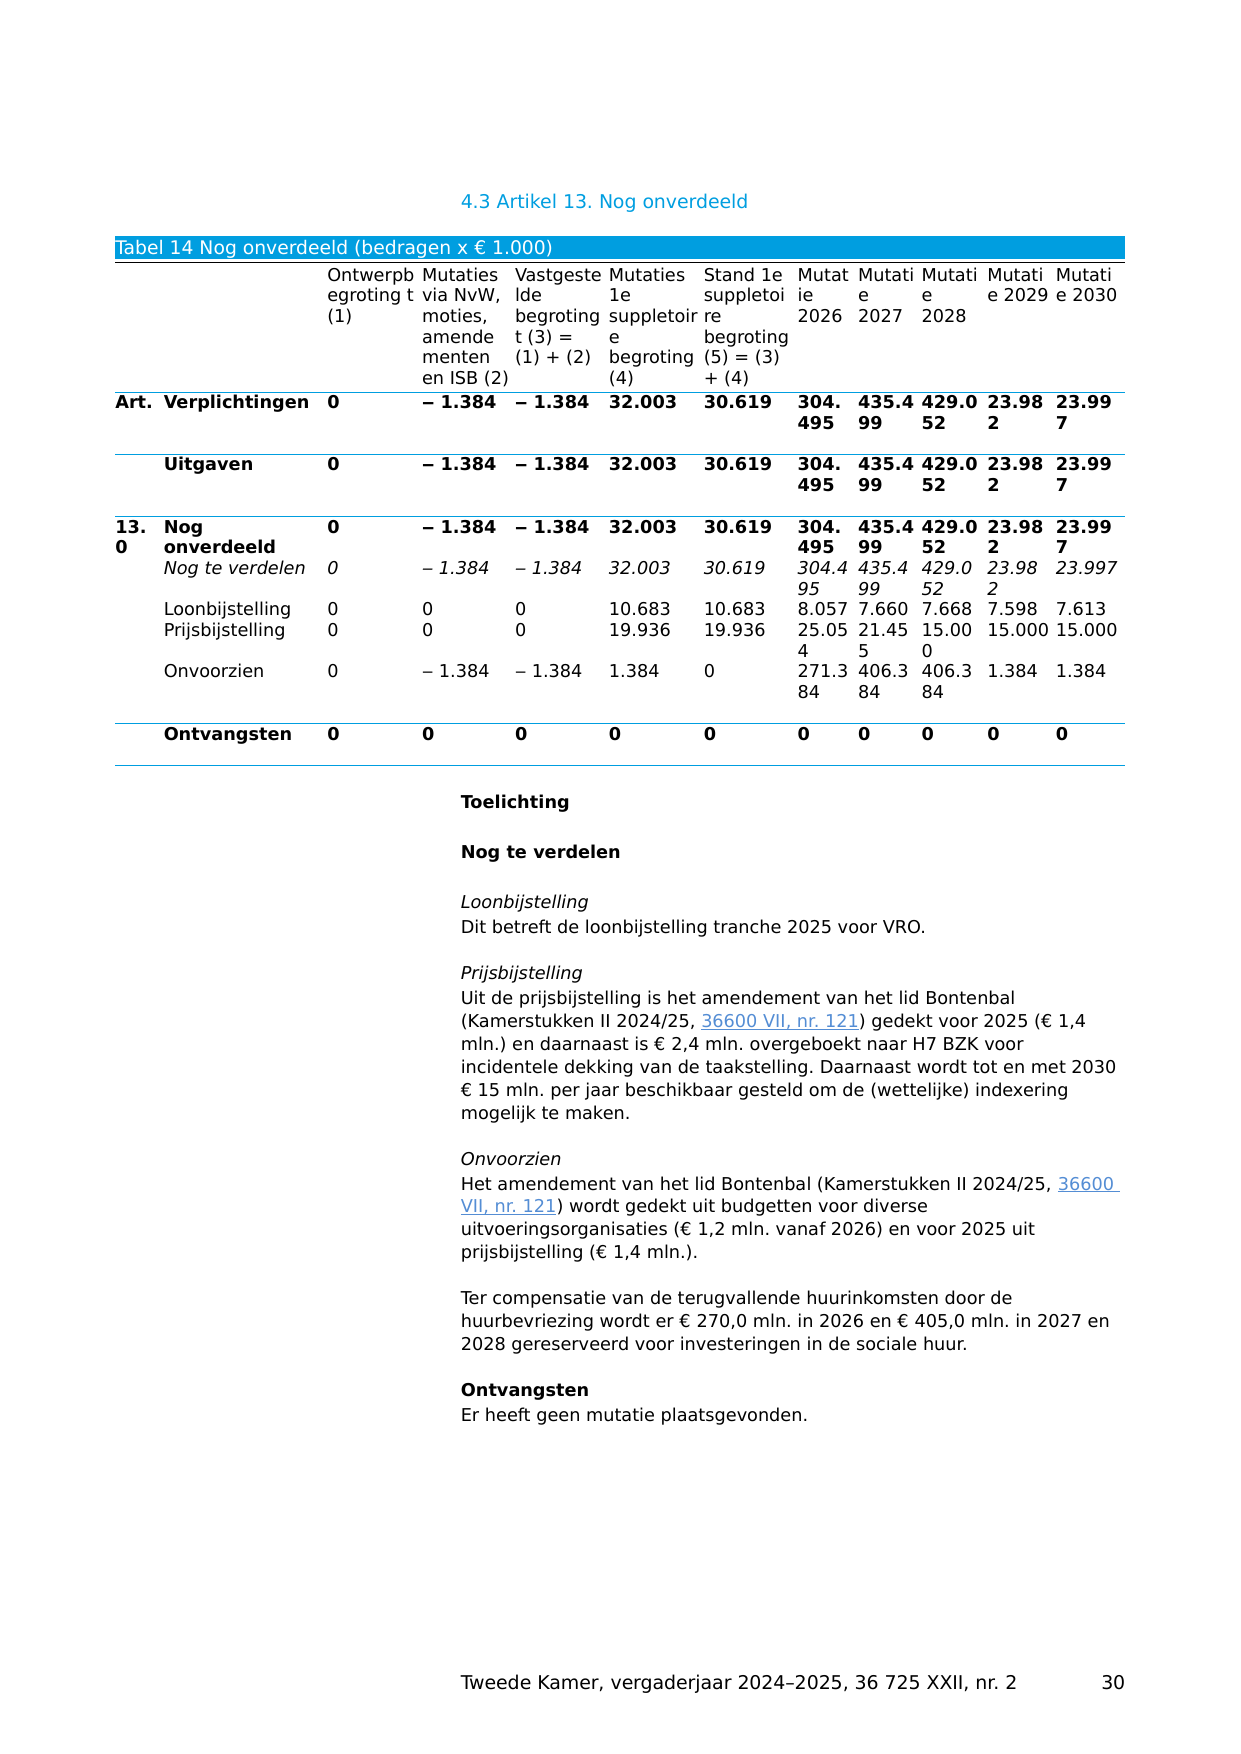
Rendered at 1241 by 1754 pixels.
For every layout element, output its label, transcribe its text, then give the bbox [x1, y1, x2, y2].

table_cell Mutaties via NvW, moties, amendementen en ISB (2) [419, 263, 512, 391]
table_cell ‒ 1.384 [419, 661, 512, 702]
table_cell 304.495 [795, 517, 855, 558]
text Ontvangsten [461, 1378, 1125, 1401]
table_cell ‒ 1.384 [419, 558, 512, 599]
table_cell 8.057 [795, 599, 855, 620]
table_cell [161, 703, 324, 723]
table_cell 0 [855, 724, 918, 744]
table_cell ‒ 1.384 [419, 455, 512, 496]
table_cell [855, 703, 918, 723]
table_cell 429.052 [919, 558, 984, 599]
table_cell Mutatie 2028 [919, 263, 984, 391]
table_cell 30.619 [701, 558, 794, 599]
table_cell 429.052 [919, 517, 984, 558]
table_cell 15.000 [919, 620, 984, 661]
table_cell 7.668 [919, 599, 984, 620]
table_cell 10.683 [701, 599, 794, 620]
table_cell [701, 703, 794, 723]
text Loonbijstelling [461, 890, 1125, 913]
table_cell [984, 744, 1053, 765]
table_cell 32.003 [606, 517, 701, 558]
table_cell 0 [512, 620, 606, 661]
table_cell Mutatie 2026 [795, 263, 855, 391]
table_cell Loonbijstelling [161, 599, 324, 620]
table_cell [606, 496, 701, 516]
table_cell [1053, 496, 1125, 516]
table_cell [324, 703, 419, 723]
text Ter compensatie van de terugvallende huurinkomsten door de huurbevriezing wordt er € 270,0 mln. in 2026 en € 405,0 mln. in 2027 en 2028 gereserveerd voor investeringen in de sociale huur. [461, 1286, 1125, 1355]
table_cell [919, 496, 984, 516]
table_cell 0 [324, 599, 419, 620]
table_cell 0 [606, 724, 701, 744]
table_cell Nog te verdelen [161, 558, 324, 599]
table_cell [115, 455, 161, 496]
table_cell [161, 496, 324, 516]
table_cell ‒ 1.384 [512, 517, 606, 558]
table_cell ‒ 1.384 [512, 393, 606, 433]
table_cell 32.003 [606, 393, 701, 433]
table_cell [115, 496, 161, 516]
table_cell 0 [701, 724, 794, 744]
table_cell [701, 433, 794, 454]
table_cell [161, 263, 324, 391]
table_cell 0 [324, 455, 419, 496]
table_cell [984, 433, 1053, 454]
table_cell 435.499 [855, 455, 918, 496]
table_cell [419, 433, 512, 454]
table_cell [701, 496, 794, 516]
table_cell 0 [512, 724, 606, 744]
table_cell [1053, 433, 1125, 454]
table_cell Mutaties 1e suppletoire begroting (4) [606, 263, 701, 391]
table_cell 406.384 [855, 661, 918, 702]
table_cell 30.619 [701, 517, 794, 558]
text Prijsbijstelling [461, 961, 1125, 984]
table_cell 429.052 [919, 393, 984, 433]
table_cell [512, 703, 606, 723]
table_cell Prijsbijstelling [161, 620, 324, 661]
table_cell 429.052 [919, 455, 984, 496]
table_cell Onvoorzien [161, 661, 324, 702]
table_cell 23.982 [984, 558, 1053, 599]
table_cell [324, 433, 419, 454]
table_cell 0 [984, 724, 1053, 744]
table_cell 435.499 [855, 393, 918, 433]
table_cell 30.619 [701, 455, 794, 496]
table_cell Vastgestelde begroting t (3) = (1) + (2) [512, 263, 606, 391]
table_cell [324, 496, 419, 516]
table_cell 304.495 [795, 393, 855, 433]
table_cell Mutatie 2029 [984, 263, 1053, 391]
table_cell [855, 433, 918, 454]
table_cell 30.619 [701, 393, 794, 433]
table_cell Stand 1e suppletoire begroting (5) = (3) + (4) [701, 263, 794, 391]
table_cell [984, 496, 1053, 516]
table_cell [606, 744, 701, 765]
table_cell 0 [324, 558, 419, 599]
table_cell Uitgaven [161, 455, 324, 496]
table_cell [161, 744, 324, 765]
table_cell 23.982 [984, 393, 1053, 433]
text Toelichting [461, 790, 1125, 813]
table_cell 0 [919, 724, 984, 744]
table_cell 0 [324, 724, 419, 744]
table_cell ‒ 1.384 [512, 661, 606, 702]
table_cell 19.936 [606, 620, 701, 661]
table_cell [115, 558, 161, 599]
table_cell [115, 433, 161, 454]
table_cell 0 [419, 599, 512, 620]
table_cell 0 [419, 724, 512, 744]
table_cell 23.982 [984, 517, 1053, 558]
table_cell [115, 599, 161, 620]
table_cell 32.003 [606, 455, 701, 496]
table_cell 271.384 [795, 661, 855, 702]
table_cell 32.003 [606, 558, 701, 599]
text Dit betreft de loonbijstelling tranche 2025 voor VRO. [461, 915, 1125, 938]
table_cell 21.455 [855, 620, 918, 661]
table_cell [115, 263, 161, 391]
table_cell ‒ 1.384 [419, 517, 512, 558]
table_cell 0 [324, 620, 419, 661]
table_cell [419, 744, 512, 765]
table_cell [606, 703, 701, 723]
table_cell [115, 620, 161, 661]
table_cell 435.499 [855, 558, 918, 599]
table_cell [795, 496, 855, 516]
table_cell [919, 744, 984, 765]
table_cell 304.495 [795, 455, 855, 496]
table_cell [919, 703, 984, 723]
table_cell [115, 744, 161, 765]
table_cell [161, 433, 324, 454]
table_cell 1.384 [984, 661, 1053, 702]
table_cell 23.997 [1053, 558, 1125, 599]
table_cell 0 [324, 661, 419, 702]
table_cell 7.598 [984, 599, 1053, 620]
table_cell [419, 496, 512, 516]
text Het amendement van het lid Bontenbal (Kamerstukken II 2024/25, 36600 VII, nr. 121) wordt gedekt uit budgetten voor diverse uitvoeringsorganisaties (€ 1,2 mln. vanaf 2026) en voor 2025 uit prijsbijstelling (€ 1,4 mln.). [461, 1172, 1125, 1263]
table_cell 10.683 [606, 599, 701, 620]
table_cell [795, 703, 855, 723]
table_cell 1.384 [1053, 661, 1125, 702]
table_cell [855, 496, 918, 516]
table_cell [606, 433, 701, 454]
table_cell 7.613 [1053, 599, 1125, 620]
table_cell [115, 724, 161, 744]
table_cell 23.997 [1053, 517, 1125, 558]
table_cell [324, 744, 419, 765]
table_cell ‒ 1.384 [512, 455, 606, 496]
table_cell [512, 496, 606, 516]
table_cell [984, 703, 1053, 723]
table_cell 23.997 [1053, 393, 1125, 433]
table_cell 7.660 [855, 599, 918, 620]
table_cell Ontwerpbegroting t (1) [324, 263, 419, 391]
table_cell 23.997 [1053, 455, 1125, 496]
table_cell 435.499 [855, 517, 918, 558]
table_cell Nog onverdeeld [161, 517, 324, 558]
table_cell [115, 703, 161, 723]
table_cell [701, 744, 794, 765]
text Uit de prijsbijstelling is het amendement van het lid Bontenbal (Kamerstukken II 2024/25, 36600 VII, nr. 121) gedekt voor 2025 (€ 1,4 mln.) en daarnaast is € 2,4 mln. overgeboekt naar H7 BZK voor incidentele dekking van de taakstelling. Daarnaast wordt tot en met 2030 € 15 mln. per jaar beschikbaar gesteld om de (wettelijke) indexering mogelijk te maken. [461, 986, 1125, 1124]
table_cell [1053, 703, 1125, 723]
table_cell 0 [795, 724, 855, 744]
table_cell Art. [115, 393, 161, 433]
table_cell Ontvangsten [161, 724, 324, 744]
table_cell 0 [419, 620, 512, 661]
table_cell 19.936 [701, 620, 794, 661]
table_cell Verplichtingen [161, 393, 324, 433]
title 4.3 Artikel 13. Nog onverdeeld [461, 191, 1125, 213]
text Nog te verdelen [461, 840, 1125, 863]
table_cell [115, 661, 161, 702]
table_cell Mutatie 2027 [855, 263, 918, 391]
table_cell 0 [701, 661, 794, 702]
table_cell 406.384 [919, 661, 984, 702]
table_cell 0 [1053, 724, 1125, 744]
table_cell 15.000 [984, 620, 1053, 661]
table_cell ‒ 1.384 [419, 393, 512, 433]
table_cell ‒ 1.384 [512, 558, 606, 599]
table_cell [419, 703, 512, 723]
text Er heeft geen mutatie plaatsgevonden. [461, 1403, 1125, 1426]
text Onvoorzien [461, 1147, 1125, 1169]
table_cell [919, 433, 984, 454]
table_cell [512, 744, 606, 765]
table_cell [855, 744, 918, 765]
table_cell 1.384 [606, 661, 701, 702]
table_cell 25.054 [795, 620, 855, 661]
table_cell [512, 433, 606, 454]
table_cell 304.495 [795, 558, 855, 599]
table_cell 13.0 [115, 517, 161, 558]
table_cell [795, 744, 855, 765]
table_cell 15.000 [1053, 620, 1125, 661]
table_cell 23.982 [984, 455, 1053, 496]
table_cell 0 [324, 517, 419, 558]
table_cell Mutatie 2030 [1053, 263, 1125, 391]
table_cell 0 [324, 393, 419, 433]
table_cell 0 [512, 599, 606, 620]
table_cell [795, 433, 855, 454]
table_cell [1053, 744, 1125, 765]
